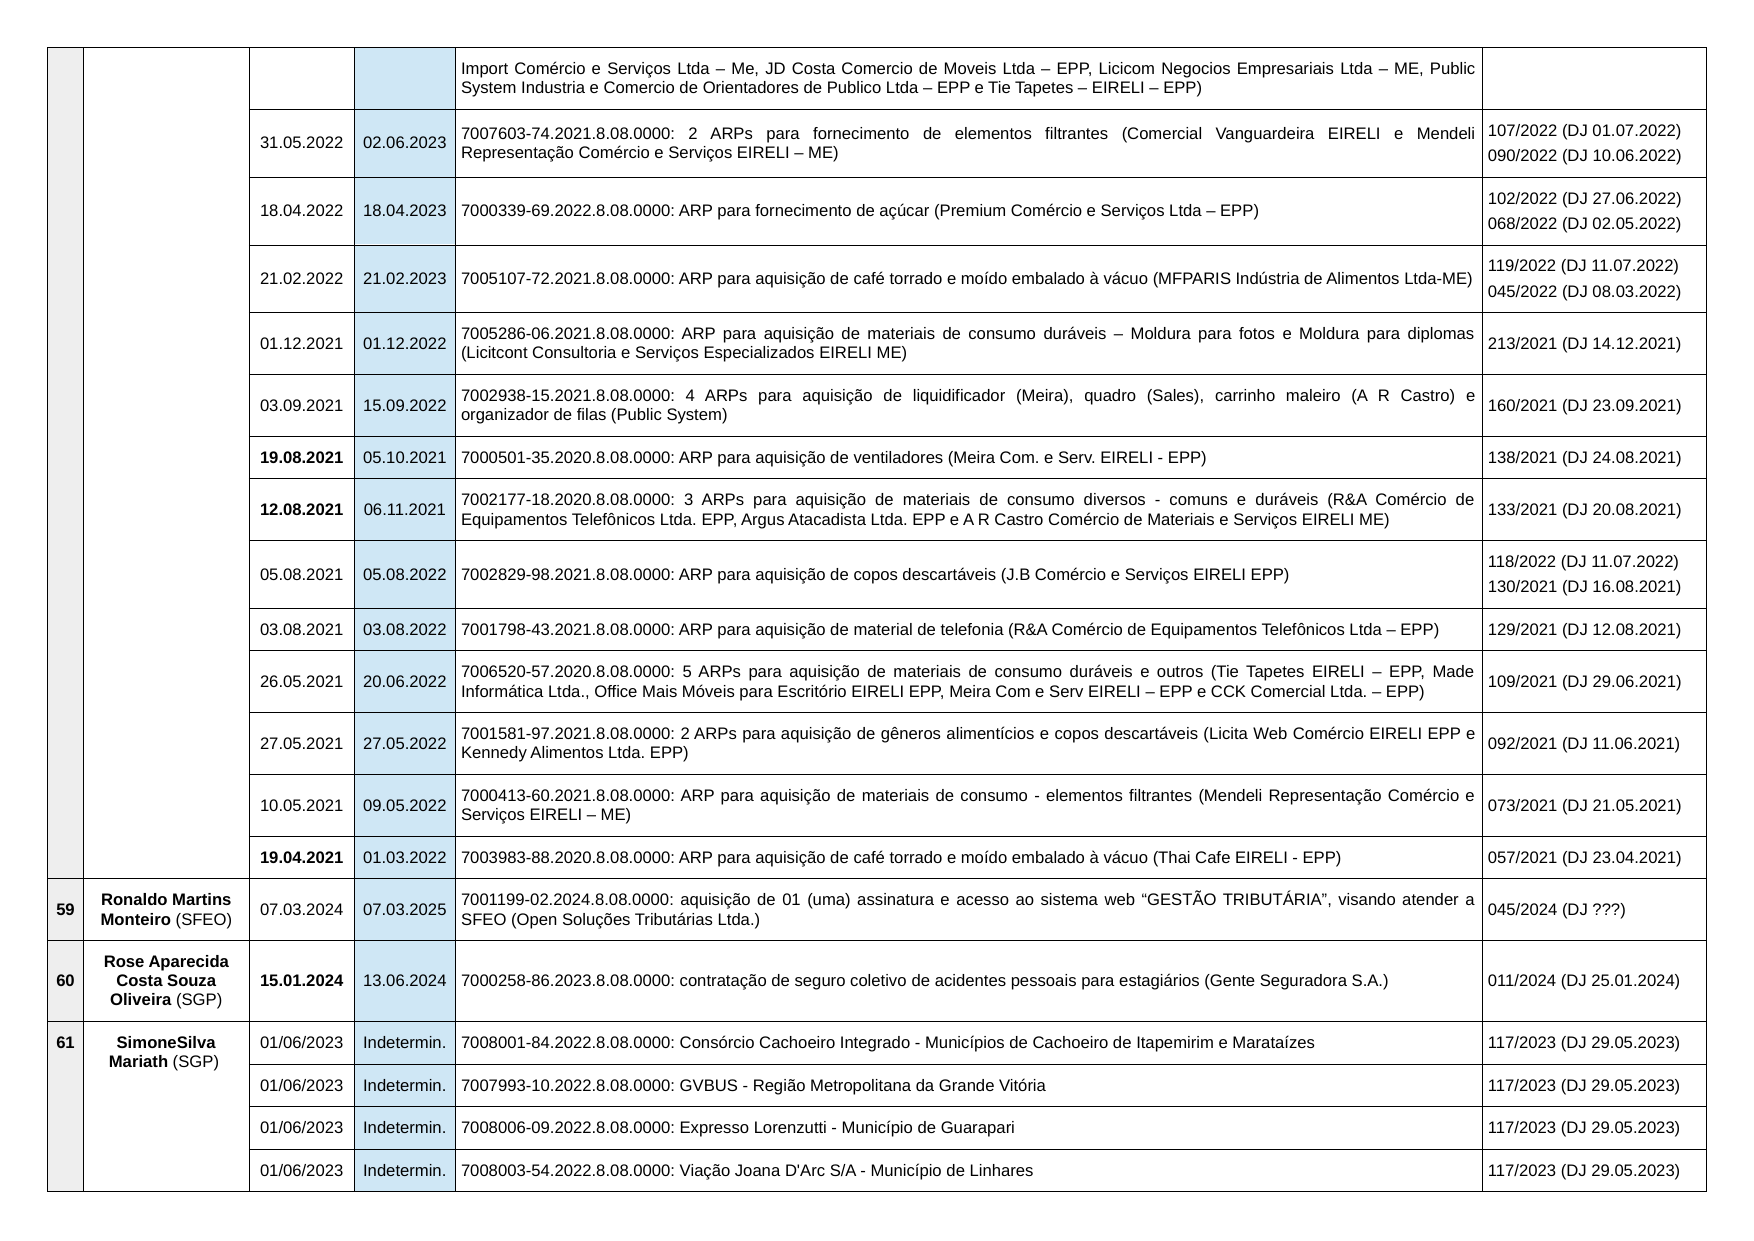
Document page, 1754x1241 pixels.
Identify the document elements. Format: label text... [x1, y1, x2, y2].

table_cell 02.06.2023 [355, 110, 455, 177]
table_cell 26.05.2021 [250, 651, 354, 712]
table_cell 045/2024 (DJ ???) [1483, 879, 1706, 940]
table_cell [48, 48, 83, 878]
table_cell 138/2021 (DJ 24.08.2021) [1483, 437, 1706, 478]
table_cell 7006520-57.2020.8.08.0000: 5 ARPs para aquisição de materiais de consumo duráveis e outros (Tie Tapetes EIRELI – EPP, Made Informática Ltda., Office Mais Móveis para Escritório EIRELI EPP, Meira Com e Serv EIRELI – EPP e CCK Comercial Ltda. – EPP) [456, 651, 1482, 712]
table_cell 119/2022 (DJ 11.07.2022) 045/2022 (DJ 08.03.2022) [1483, 246, 1706, 312]
table_cell 61 [48, 1022, 83, 1191]
table_cell 01.12.2022 [355, 313, 455, 374]
table_cell 011/2024 (DJ 25.01.2024) [1483, 941, 1706, 1021]
table_cell Indetermin. [355, 1022, 455, 1064]
table_cell 05.08.2022 [355, 541, 455, 608]
table_cell 05.10.2021 [355, 437, 455, 478]
table_cell 118/2022 (DJ 11.07.2022) 130/2021 (DJ 16.08.2021) [1483, 541, 1706, 608]
table_cell 7008001-84.2022.8.08.0000: Consórcio Cachoeiro Integrado - Municípios de Cachoeiro de Itapemirim e Marataízes [456, 1022, 1482, 1064]
table_cell 20.06.2022 [355, 651, 455, 712]
table_cell [1483, 48, 1706, 109]
table_cell 7003983-88.2020.8.08.0000: ARP para aquisição de café torrado e moído embalado à vácuo (Thai Cafe EIRELI - EPP) [456, 837, 1482, 878]
table_cell SimoneSilva Mariath (SGP) [84, 1022, 249, 1191]
table_cell 117/2023 (DJ 29.05.2023) [1483, 1150, 1706, 1191]
table_cell [250, 48, 354, 109]
table_cell 7008006-09.2022.8.08.0000: Expresso Lorenzutti - Município de Guarapari [456, 1107, 1482, 1149]
table_cell 15.01.2024 [250, 941, 354, 1021]
table_cell [84, 48, 249, 878]
table_cell 12.08.2021 [250, 479, 354, 540]
table_cell 102/2022 (DJ 27.06.2022) 068/2022 (DJ 02.05.2022) [1483, 178, 1706, 244]
table_cell 7007603-74.2021.8.08.0000: 2 ARPs para fornecimento de elementos filtrantes (Comercial Vanguardeira EIRELI e Mendeli Representação Comércio e Serviços EIRELI – ME) [456, 110, 1482, 177]
table_cell 59 [48, 879, 83, 940]
table_cell 07.03.2024 [250, 879, 354, 940]
table_cell 7000413-60.2021.8.08.0000: ARP para aquisição de materiais de consumo - elementos filtrantes (Mendeli Representação Comércio e Serviços EIRELI – ME) [456, 775, 1482, 836]
table_cell 7002177-18.2020.8.08.0000: 3 ARPs para aquisição de materiais de consumo diversos - comuns e duráveis (R&A Comércio de Equipamentos Telefônicos Ltda. EPP, Argus Atacadista Ltda. EPP e A R Castro Comércio de Materiais e Serviços EIRELI ME) [456, 479, 1482, 540]
table_cell 01/06/2023 [250, 1065, 354, 1106]
table_cell 05.08.2021 [250, 541, 354, 608]
table_cell 7005286-06.2021.8.08.0000: ARP para aquisição de materiais de consumo duráveis – Moldura para fotos e Moldura para diplomas (Licitcont Consultoria e Serviços Especializados EIRELI ME) [456, 313, 1482, 374]
table_cell 7001199-02.2024.8.08.0000: aquisição de 01 (uma) assinatura e acesso ao sistema web “GESTÃO TRIBUTÁRIA”, visando atender a SFEO (Open Soluções Tributárias Ltda.) [456, 879, 1482, 940]
table_cell 19.04.2021 [250, 837, 354, 878]
table_cell 01/06/2023 [250, 1022, 354, 1064]
table_cell 07.03.2025 [355, 879, 455, 940]
table_cell 01/06/2023 [250, 1150, 354, 1191]
table_cell 107/2022 (DJ 01.07.2022) 090/2022 (DJ 10.06.2022) [1483, 110, 1706, 177]
table_cell 31.05.2022 [250, 110, 354, 177]
table_cell 27.05.2021 [250, 713, 354, 774]
table_cell 13.06.2024 [355, 941, 455, 1021]
table_cell 03.08.2021 [250, 609, 354, 650]
table_cell 7000339-69.2022.8.08.0000: ARP para fornecimento de açúcar (Premium Comércio e Serviços Ltda – EPP) [456, 178, 1482, 244]
table_cell 10.05.2021 [250, 775, 354, 836]
table_cell Indetermin. [355, 1150, 455, 1191]
table_cell Ronaldo Martins Monteiro (SFEO) [84, 879, 249, 940]
table_cell 18.04.2023 [355, 178, 455, 244]
table_cell Rose Aparecida Costa Souza Oliveira (SGP) [84, 941, 249, 1021]
table_cell 03.09.2021 [250, 375, 354, 436]
table_cell 60 [48, 941, 83, 1021]
table_cell 19.08.2021 [250, 437, 354, 478]
table_cell 15.09.2022 [355, 375, 455, 436]
table_cell 073/2021 (DJ 21.05.2021) [1483, 775, 1706, 836]
table_cell 7008003-54.2022.8.08.0000: Viação Joana D'Arc S/A - Município de Linhares [456, 1150, 1482, 1191]
table_cell 7000258-86.2023.8.08.0000: contratação de seguro coletivo de acidentes pessoais para estagiários (Gente Seguradora S.A.) [456, 941, 1482, 1021]
table_cell 129/2021 (DJ 12.08.2021) [1483, 609, 1706, 650]
table_cell 7005107-72.2021.8.08.0000: ARP para aquisição de café torrado e moído embalado à vácuo (MFPARIS Indústria de Alimentos Ltda-ME) [456, 246, 1482, 312]
table_cell 092/2021 (DJ 11.06.2021) [1483, 713, 1706, 774]
table_cell Indetermin. [355, 1107, 455, 1149]
table_cell 06.11.2021 [355, 479, 455, 540]
table_cell 057/2021 (DJ 23.04.2021) [1483, 837, 1706, 878]
table_cell 01.12.2021 [250, 313, 354, 374]
table_cell 117/2023 (DJ 29.05.2023) [1483, 1022, 1706, 1064]
table_cell [355, 48, 455, 109]
table_cell 133/2021 (DJ 20.08.2021) [1483, 479, 1706, 540]
table_cell 03.08.2022 [355, 609, 455, 650]
table_cell 213/2021 (DJ 14.12.2021) [1483, 313, 1706, 374]
table_cell 7007993-10.2022.8.08.0000: GVBUS - Região Metropolitana da Grande Vitória [456, 1065, 1482, 1106]
table_cell 01/06/2023 [250, 1107, 354, 1149]
table_cell 7002829-98.2021.8.08.0000: ARP para aquisição de copos descartáveis (J.B Comércio e Serviços EIRELI EPP) [456, 541, 1482, 608]
table_cell 7001798-43.2021.8.08.0000: ARP para aquisição de material de telefonia (R&A Comércio de Equipamentos Telefônicos Ltda – EPP) [456, 609, 1482, 650]
table_cell 09.05.2022 [355, 775, 455, 836]
table_cell 21.02.2022 [250, 246, 354, 312]
table_cell 18.04.2022 [250, 178, 354, 244]
table_cell 01.03.2022 [355, 837, 455, 878]
table_cell Indetermin. [355, 1065, 455, 1106]
table_cell 27.05.2022 [355, 713, 455, 774]
table_cell Import Comércio e Serviços Ltda – Me, JD Costa Comercio de Moveis Ltda – EPP, Licicom Negocios Empresariais Ltda – ME, Public System Industria e Comercio de Orientadores de Publico Ltda – EPP e Tie Tapetes – EIRELI – EPP) [456, 48, 1482, 109]
table_cell 117/2023 (DJ 29.05.2023) [1483, 1065, 1706, 1106]
table_cell 117/2023 (DJ 29.05.2023) [1483, 1107, 1706, 1149]
table_cell 109/2021 (DJ 29.06.2021) [1483, 651, 1706, 712]
table_cell 160/2021 (DJ 23.09.2021) [1483, 375, 1706, 436]
table_cell 7001581-97.2021.8.08.0000: 2 ARPs para aquisição de gêneros alimentícios e copos descartáveis (Licita Web Comércio EIRELI EPP e Kennedy Alimentos Ltda. EPP) [456, 713, 1482, 774]
table_cell 7000501-35.2020.8.08.0000: ARP para aquisição de ventiladores (Meira Com. e Serv. EIRELI - EPP) [456, 437, 1482, 478]
table_cell 7002938-15.2021.8.08.0000: 4 ARPs para aquisição de liquidificador (Meira), quadro (Sales), carrinho maleiro (A R Castro) e organizador de filas (Public System) [456, 375, 1482, 436]
table_cell 21.02.2023 [355, 246, 455, 312]
